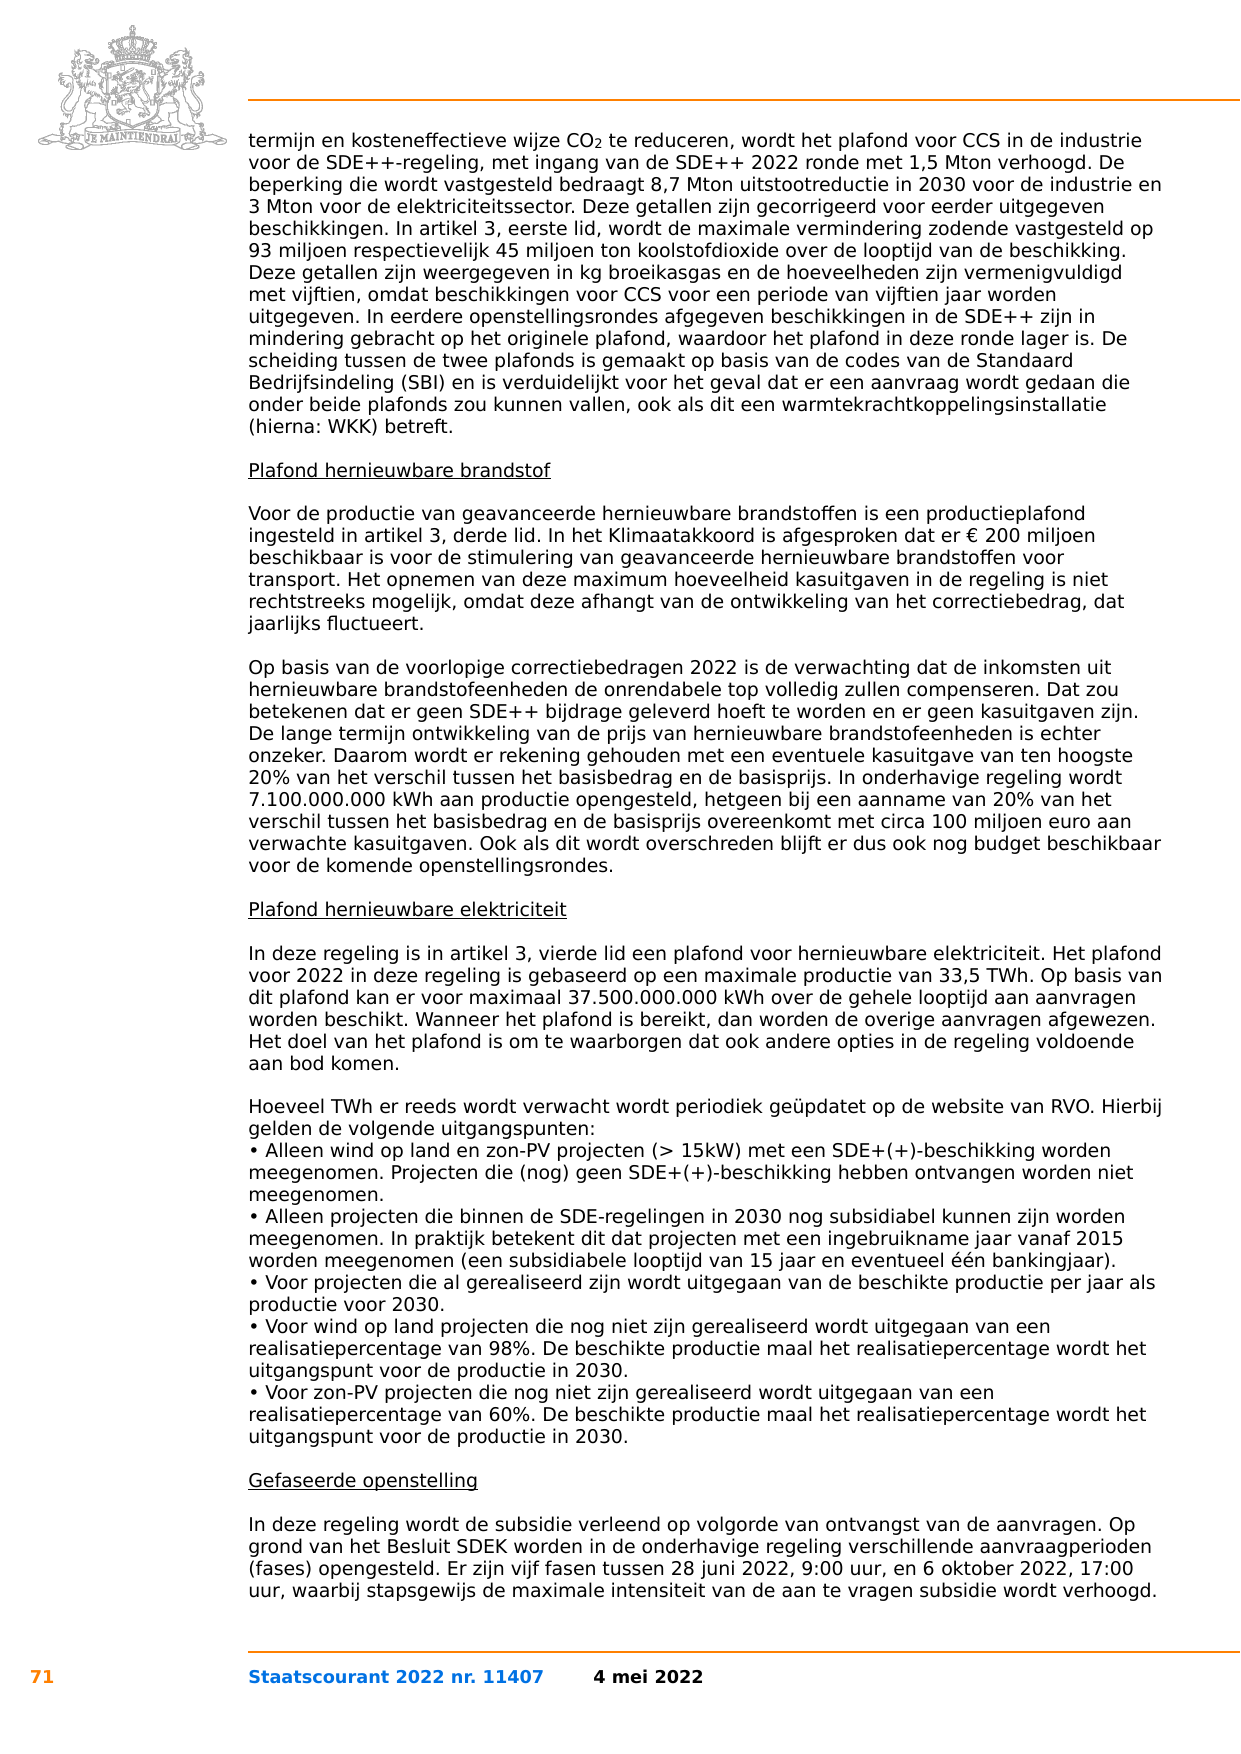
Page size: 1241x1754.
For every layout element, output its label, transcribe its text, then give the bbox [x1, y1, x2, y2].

text • Voor projecten die al gerealiseerd zijn wordt uitgegaan van de beschikte productie per jaar als productie voor 2030. [248, 1272, 1163, 1316]
subtitle Gefaseerde openstelling [248, 1470, 1163, 1492]
text • Voor wind op land projecten die nog niet zijn gerealiseerd wordt uitgegaan van een realisatiepercentage van 98%. De beschikte productie maal het realisatiepercentage wordt het uitgangspunt voor de productie in 2030. [248, 1316, 1163, 1382]
subtitle Plafond hernieuwbare elektriciteit [248, 899, 1163, 921]
text Voor de productie van geavanceerde hernieuwbare brandstoffen is een productieplafond ingesteld in artikel 3, derde lid. In het Klimaatakkoord is afgesproken dat er € 200 miljoen beschikbaar is voor de stimulering van geavanceerde hernieuwbare brandstoffen voor transport. Het opnemen van deze maximum hoeveelheid kasuitgaven in de regeling is niet rechtstreeks mogelijk, omdat deze afhangt van de ontwikkeling van het correctiebedrag, dat jaarlijks fluctueert. [248, 503, 1163, 635]
text Op basis van de voorlopige correctiebedragen 2022 is de verwachting dat de inkomsten uit hernieuwbare brandstofeenheden de onrendabele top volledig zullen compenseren. Dat zou betekenen dat er geen SDE++ bijdrage geleverd hoeft te worden en er geen kasuitgaven zijn. De lange termijn ontwikkeling van de prijs van hernieuwbare brandstofeenheden is echter onzeker. Daarom wordt er rekening gehouden met een eventuele kasuitgave van ten hoogste 20% van het verschil tussen het basisbedrag en de basisprijs. In onderhavige regeling wordt 7.100.000.000 kWh aan productie opengesteld, hetgeen bij een aanname van 20% van het verschil tussen het basisbedrag en de basisprijs overeenkomt met circa 100 miljoen euro aan verwachte kasuitgaven. Ook als dit wordt overschreden blijft er dus ook nog budget beschikbaar voor de komende openstellingsrondes. [248, 657, 1163, 877]
text • Voor zon-PV projecten die nog niet zijn gerealiseerd wordt uitgegaan van een realisatiepercentage van 60%. De beschikte productie maal het realisatiepercentage wordt het uitgangspunt voor de productie in 2030. [248, 1382, 1163, 1448]
subtitle Plafond hernieuwbare brandstof [248, 459, 1163, 481]
text Hoeveel TWh er reeds wordt verwacht wordt periodiek geüpdatet op de website van RVO. Hierbij gelden de volgende uitgangspunten: [248, 1096, 1163, 1140]
text • Alleen wind op land en zon-PV projecten (> 15kW) met een SDE+(+)-beschikking worden meegenomen. Projecten die (nog) geen SDE+(+)-beschikking hebben ontvangen worden niet meegenomen. [248, 1140, 1163, 1206]
text termijn en kosteneffectieve wijze CO2 te reduceren, wordt het plafond voor CCS in de industrie voor de SDE++-regeling, met ingang van de SDE++ 2022 ronde met 1,5 Mton verhoogd. De beperking die wordt vastgesteld bedraagt 8,7 Mton uitstootreductie in 2030 voor de industrie en 3 Mton voor de elektriciteitssector. Deze getallen zijn gecorrigeerd voor eerder uitgegeven beschikkingen. In artikel 3, eerste lid, wordt de maximale vermindering zodende vastgesteld op 93 miljoen respectievelijk 45 miljoen ton koolstofdioxide over de looptijd van de beschikking. Deze getallen zijn weergegeven in kg broeikasgas en de hoeveelheden zijn vermenigvuldigd met vijftien, omdat beschikkingen voor CCS voor een periode van vijftien jaar worden uitgegeven. In eerdere openstellingsrondes afgegeven beschikkingen in de SDE++ zijn in mindering gebracht op het originele plafond, waardoor het plafond in deze ronde lager is. De scheiding tussen de twee plafonds is gemaakt op basis van de codes van de Standaard Bedrijfsindeling (SBI) en is verduidelijkt voor het geval dat er een aanvraag wordt gedaan die onder beide plafonds zou kunnen vallen, ook als dit een warmtekrachtkoppelingsinstallatie (hierna: WKK) betreft. [248, 130, 1163, 438]
picture [38, 25, 227, 150]
text In deze regeling wordt de subsidie verleend op volgorde van ontvangst van de aanvragen. Op grond van het Besluit SDEK worden in de onderhavige regeling verschillende aanvraagperioden (fases) opengesteld. Er zijn vijf fasen tussen 28 juni 2022, 9:00 uur, en 6 oktober 2022, 17:00 uur, waarbij stapsgewijs de maximale intensiteit van de aan te vragen subsidie wordt verhoogd. [248, 1514, 1163, 1602]
text In deze regeling is in artikel 3, vierde lid een plafond voor hernieuwbare elektriciteit. Het plafond voor 2022 in deze regeling is gebaseerd op een maximale productie van 33,5 TWh. Op basis van dit plafond kan er voor maximaal 37.500.000.000 kWh over de gehele looptijd aan aanvragen worden beschikt. Wanneer het plafond is bereikt, dan worden de overige aanvragen afgewezen. Het doel van het plafond is om te waarborgen dat ook andere opties in de regeling voldoende aan bod komen. [248, 943, 1163, 1074]
text • Alleen projecten die binnen de SDE-regelingen in 2030 nog subsidiabel kunnen zijn worden meegenomen. In praktijk betekent dit dat projecten met een ingebruikname jaar vanaf 2015 worden meegenomen (een subsidiabele looptijd van 15 jaar en eventueel één bankingjaar). [248, 1206, 1163, 1272]
